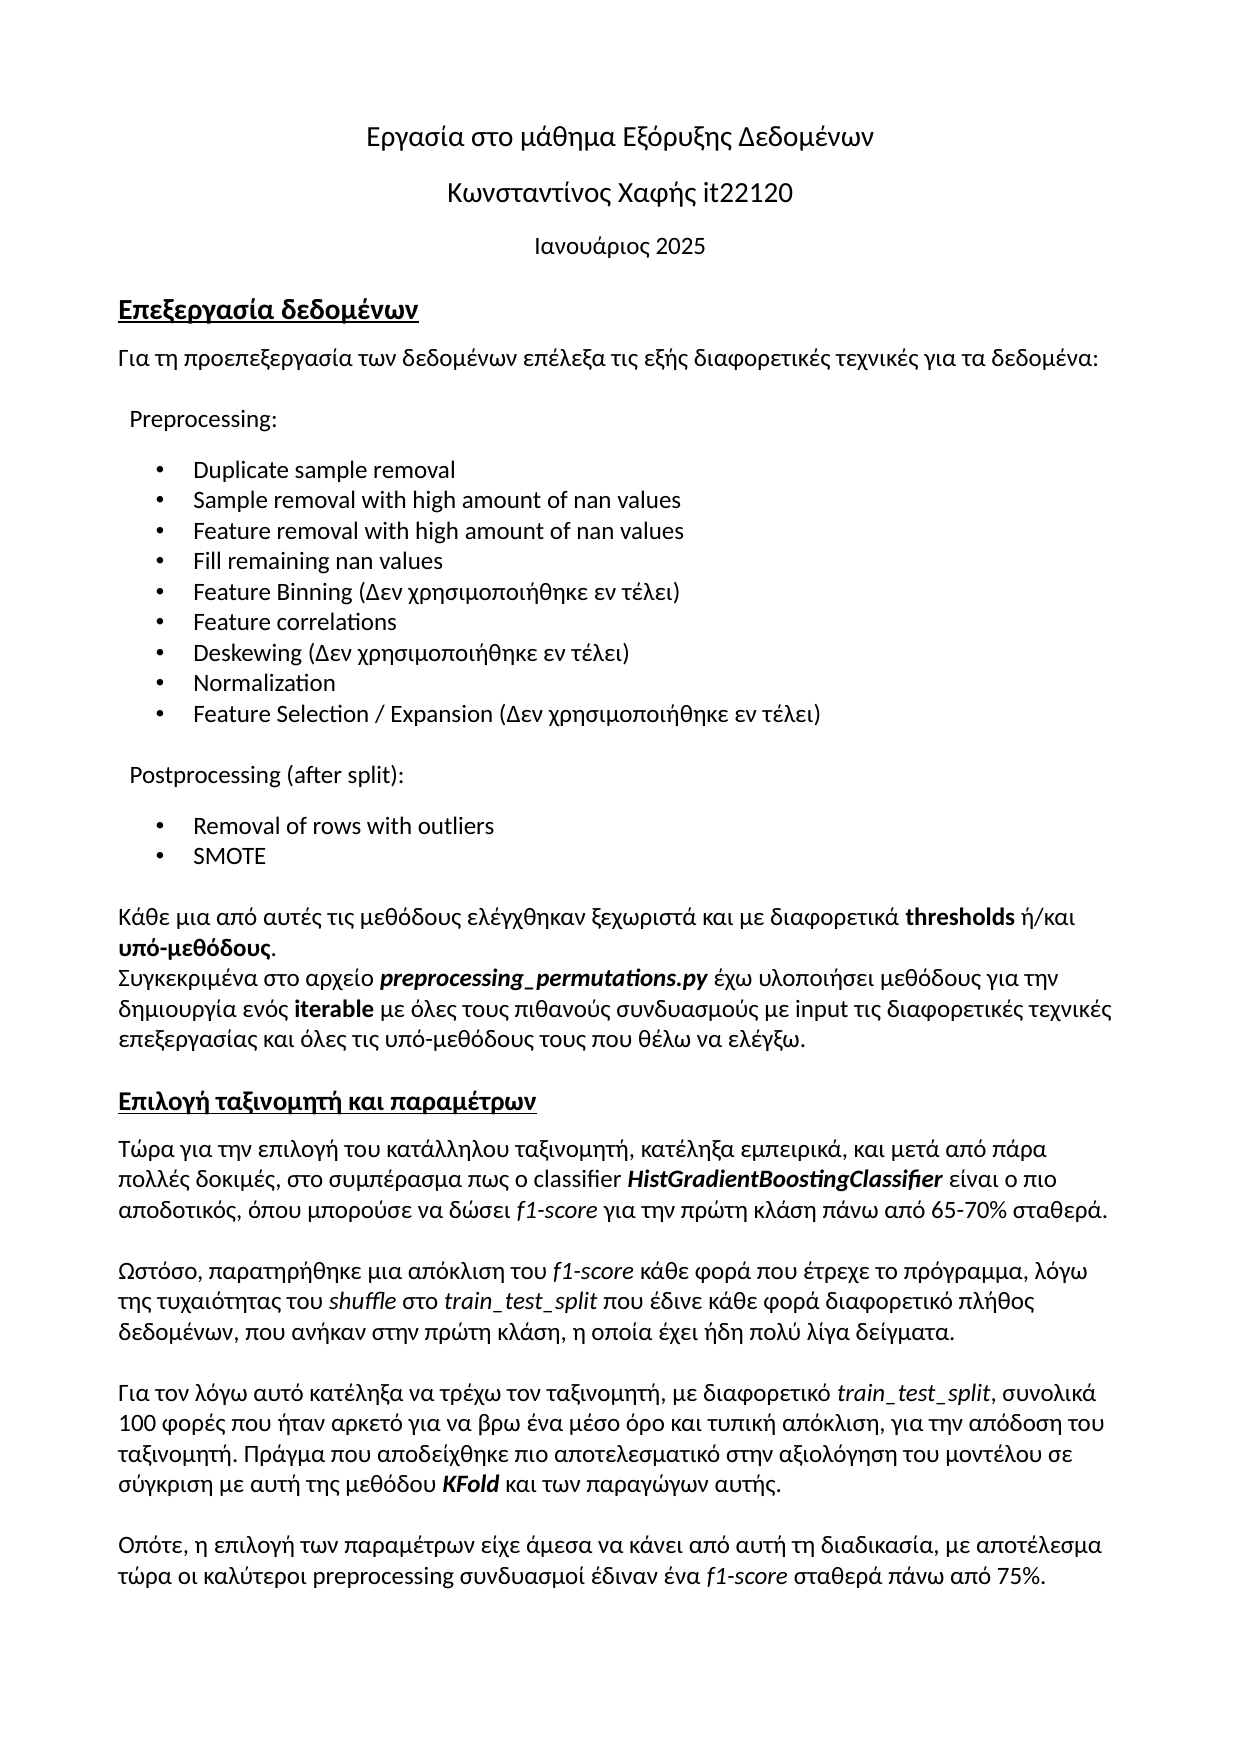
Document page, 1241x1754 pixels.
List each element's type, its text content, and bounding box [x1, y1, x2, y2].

list Removal of rows with outliers [156, 810, 1122, 840]
text Τώρα για την επιλογή του κατάλληλου ταξινομητή, κατέληξα εμπειρικά, και μετά από πάρα πολλές δοκιμές, στο συμπέρασμα πως ο classifier HistGradientBoostingClassifier είναι ο πιο αποδοτικός, όπου μπορούσε να δώσει f1-score για την πρώτη κλάση πάνω από 65-70% σταθερά. [118, 1133, 1122, 1224]
text Επεξεργασία δεδομένων [118, 291, 1122, 327]
text Εργασία στο μάθημα Εξόρυξης Δεδομένων [118, 118, 1122, 154]
list Feature Selection / Expansion (Δεν χρησιμοποιήθηκε εν τέλει) [156, 698, 1122, 728]
text Κωνσταντίνος Χαφής it22120 [118, 174, 1122, 210]
list SMOTE [156, 840, 1122, 871]
text Ωστόσο, παρατηρήθηκε μια απόκλιση του f1-score κάθε φορά που έτρεχε το πρόγραμμα, λόγω της τυχαιότητας του shuffle στο train_test_split που έδινε κάθε φορά διαφορετικό πλήθος δεδομένων, που ανήκαν στην πρώτη κλάση, η οποία έχει ήδη πολύ λίγα δείγματα. [118, 1255, 1122, 1347]
text Επιλογή ταξινομητή και παραμέτρων [118, 1084, 1122, 1118]
list Sample removal with high amount of nan values [156, 484, 1122, 515]
text Κάθε μια από αυτές τις μεθόδους ελέγχθηκαν ξεχωριστά και με διαφορετικά thresholds ή/και υπό-μεθόδους. [118, 901, 1122, 962]
list Feature correlations [156, 606, 1122, 637]
list Duplicate sample removal [156, 454, 1122, 484]
list Fill remaining nan values [156, 545, 1122, 576]
text Postprocessing (after split): [118, 759, 1122, 789]
list Deskewing (Δεν χρησιμοποιήθηκε εν τέλει) [156, 637, 1122, 667]
text Οπότε, η επιλογή των παραμέτρων είχε άμεσα να κάνει από αυτή τη διαδικασία, με αποτέλεσμα τώρα οι καλύτεροι preprocessing συνδυασμοί έδιναν ένα f1-score σταθερά πάνω από 75%. [118, 1530, 1122, 1591]
list Feature Binning (Δεν χρησιμοποιήθηκε εν τέλει) [156, 576, 1122, 606]
text Για τον λόγω αυτό κατέληξα να τρέχω τον ταξινομητή, με διαφορετικό train_test_split, συνολικά 100 φορές που ήταν αρκετό για να βρω ένα μέσο όρο και τυπική απόκλιση, για την απόδοση του ταξινομητή. Πράγμα που αποδείχθηκε πιο αποτελεσματικό στην αξιολόγηση του μοντέλου σε σύγκριση με αυτή της μεθόδου KFold και των παραγώγων αυτής. [118, 1377, 1122, 1499]
text Για τη προεπεξεργασία των δεδομένων επέλεξα τις εξής διαφορετικές τεχνικές για τα δεδομένα: [118, 342, 1122, 372]
text Ιανουάριος 2025 [118, 230, 1122, 261]
text Preprocessing: [118, 403, 1122, 433]
list Normalization [156, 667, 1122, 698]
text Συγκεκριμένα στο αρχείο preprocessing_permutations.py έχω υλοποιήσει μεθόδους για την δημιουργία ενός iterable με όλες τους πιθανούς συνδυασμούς με input τις διαφορετικές τεχνικές επεξεργασίας και όλες τις υπό-μεθόδους τους που θέλω να ελέγξω. [118, 962, 1122, 1054]
list Feature removal with high amount of nan values [156, 515, 1122, 545]
